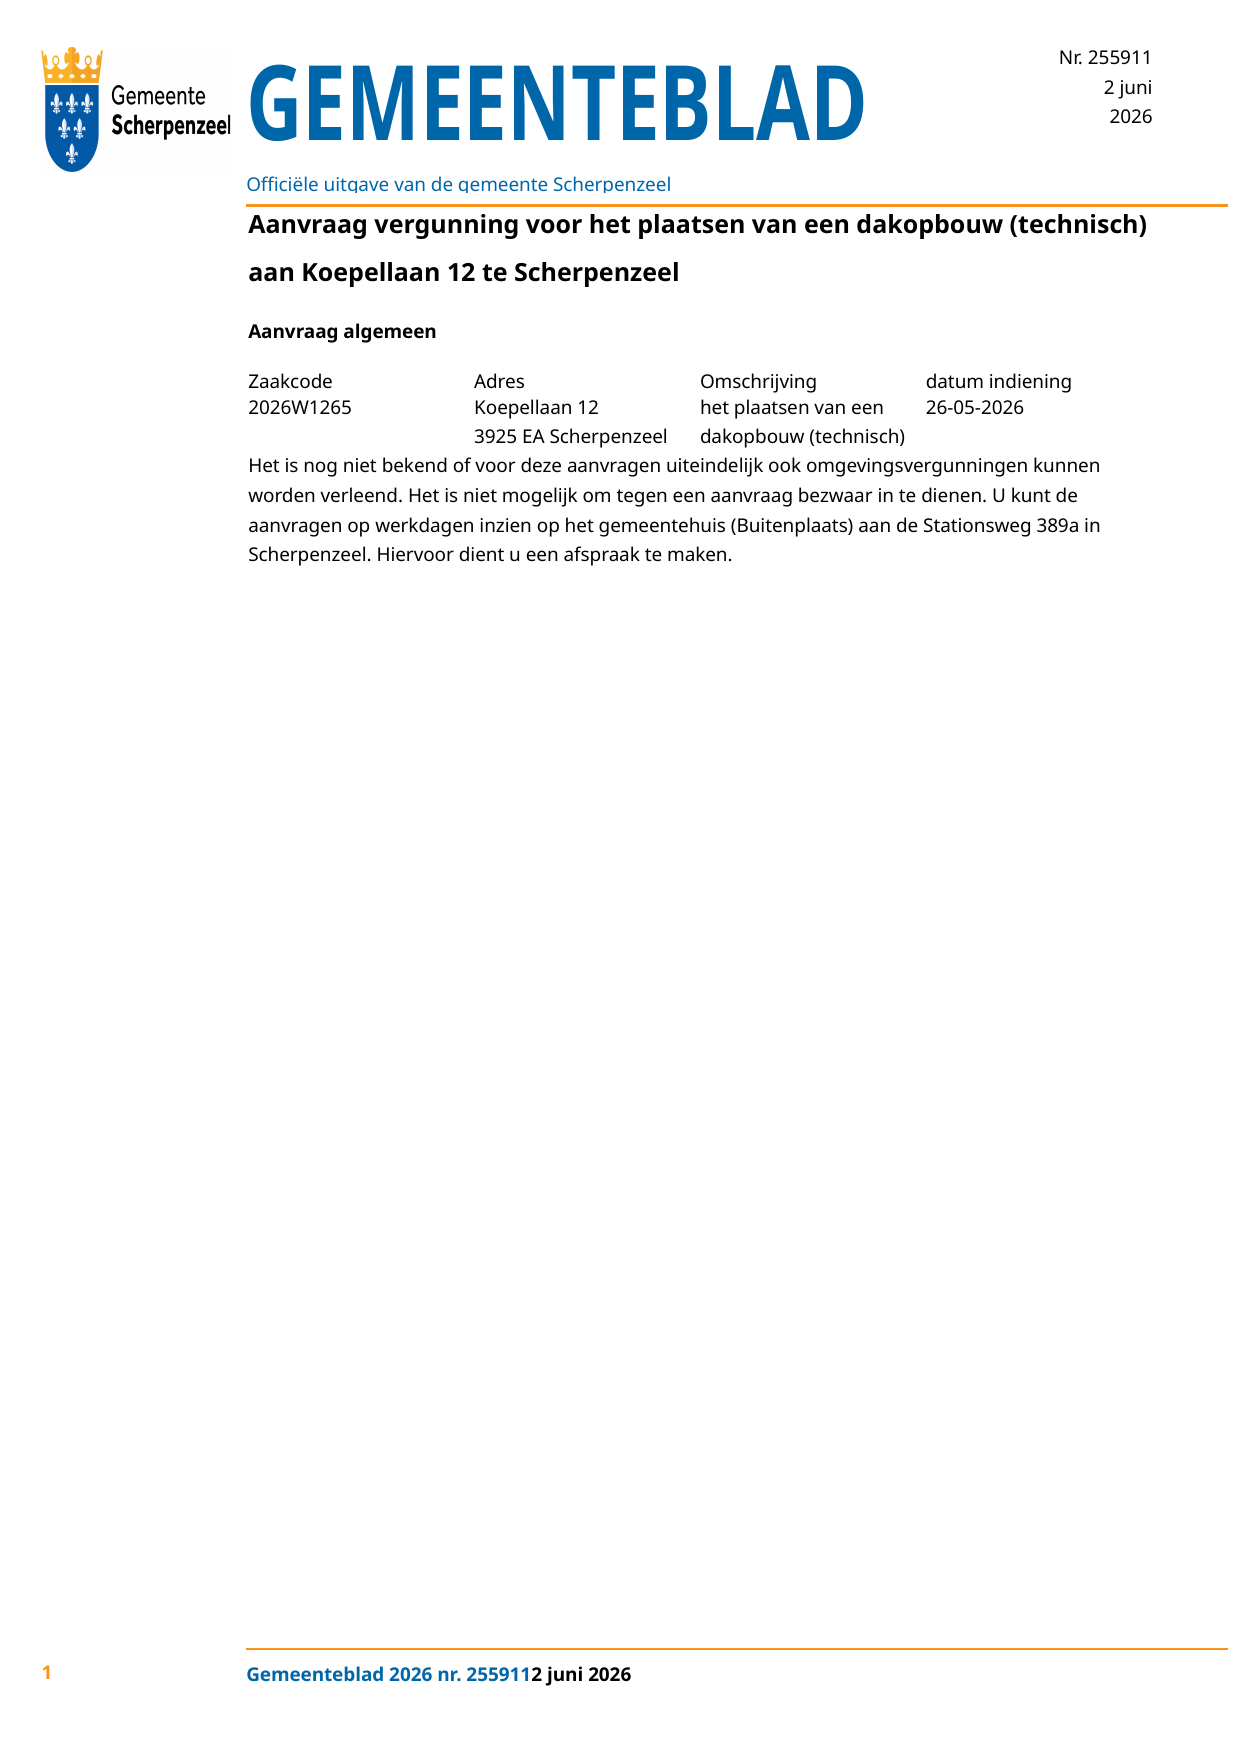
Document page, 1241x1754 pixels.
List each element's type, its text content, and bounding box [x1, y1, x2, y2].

table_header Adres [474, 369, 700, 394]
picture [41, 47, 231, 172]
text Aanvraag vergunning voor het plaatsen van een dakopbouw (technisch) aan Koepellaan 12 te Scherpenzeel [248, 207, 1152, 288]
text Aanvraag algemeen [248, 318, 1152, 344]
table_cell Koepellaan 12 3925 EA Scherpenzeel [474, 394, 700, 449]
table_cell het plaatsen van een dakopbouw (technisch) [700, 394, 926, 449]
table_header Omschrijving [700, 369, 926, 394]
text Het is nog niet bekend of voor deze aanvragen uiteindelijk ook omgevingsvergunningen kunnen worden verleend. Het is niet mogelijk om tegen een aanvraag bezwaar in te dienen. U kunt de aanvragen op werkdagen inzien op het gemeentehuis (Buitenplaats) aan de Stationsweg 389a in Scherpenzeel. Hiervoor dient u een afspraak te maken. [248, 453, 1152, 567]
table_cell 26-05-2026 [926, 394, 1152, 449]
table_header Zaakcode [248, 369, 474, 394]
table_cell 2026W1265 [248, 394, 474, 449]
table_header datum indiening [926, 369, 1152, 394]
